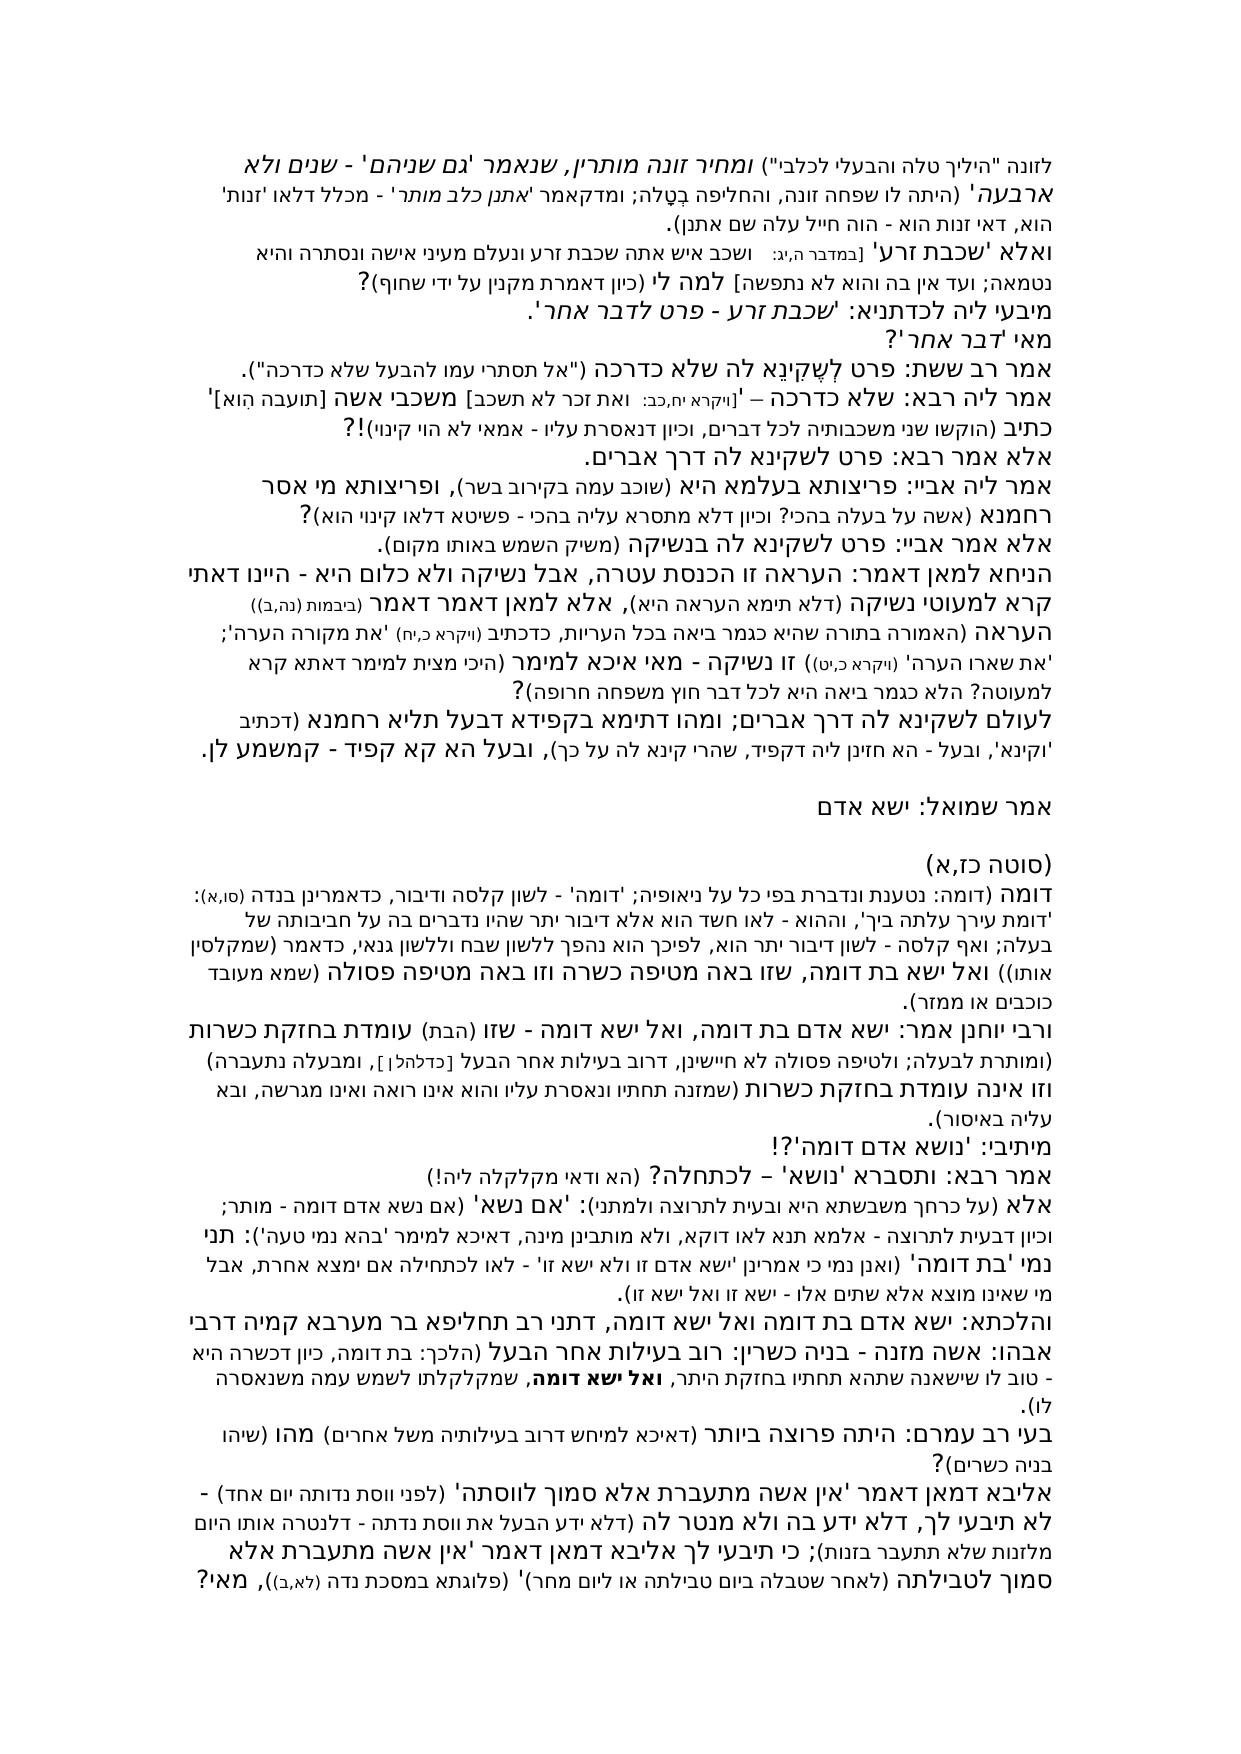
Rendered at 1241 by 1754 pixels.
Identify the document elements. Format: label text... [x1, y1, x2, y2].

text (סוטה כז,א) [187, 850, 1053, 879]
text אלא (על כרחך משבשתא היא ובעית לתרוצה ולמתני): 'אם נשא' (אם נשא אדם דומה - מותר; וכיון דבעית לתרוצה - אלמא תנא לאו דוקא, ולא מותבינן מינה, דאיכא למימר 'בהא נמי טעה'): תני נמי 'בת דומה' (ואנן נמי כי אמרינן 'ישא אדם זו ולא ישא זו' - לאו לכתחילה אם ימצא אחרת, אבל מי שאינו מוצא אלא שתים אלו - ישא זו ואל ישא זו). [187, 1191, 1053, 1308]
text הניחא למאן דאמר: העראה זו הכנסת עטרה, אבל נשיקה ולא כלום היא - היינו דאתי קרא למעוטי נשיקה (דלא תימא העראה היא), אלא למאן דאמר דאמר (ביבמות (נה,ב)) העראה (האמורה בתורה שהיא כגמר ביאה בכל העריות, כדכתיב (ויקרא כ,יח) 'את מקורה הערה'; 'את שארו הערה' (ויקרא כ,יט)) זו נשיקה - מאי איכא למימר (היכי מצית למימר דאתא קרא למעוטה? הלא כגמר ביאה היא לכל דבר חוץ משפחה חרופה)? [187, 559, 1053, 705]
text דומה (דומה: נטענת ונדברת בפי כל על ניאופיה; 'דומה' - לשון קלסה ודיבור, כדאמרינן בנדה (סו,א): 'דומת עירך עלתה ביך', וההוא - לאו חשד הוא אלא דיבור יתר שהיו נדברים בה על חביבותה של בעלה; ואף קלסה - לשון דיבור יתר הוא, לפיכך הוא נהפך ללשון שבח וללשון גנאי, כדאמר (שמקלסין אותו)) ואל ישא בת דומה, שזו באה מטיפה כשרה וזו באה מטיפה פסולה (שמא מעובד כוכבים או ממזר). [187, 879, 1053, 1016]
text לעולם לשקינא לה דרך אברים; ומהו דתימא בקפידא דבעל תליא רחמנא (דכתיב 'וקינא', ובעל - הא חזינן ליה דקפיד, שהרי קינא לה על כך), ובעל הא קא קפיד - קמשמע לן. [187, 705, 1053, 763]
text אמר ליה אביי: פריצותא בעלמא היא (שוכב עמה בקירוב בשר), ופריצותא מי אסר רחמנא (אשה על בעלה בהכי? וכיון דלא מתסרא עליה בהכי - פשיטא דלאו קינוי הוא)? [187, 471, 1053, 530]
text אמר רבא: ותסברא 'נושא' – לכתחלה? (הא ודאי מקלקלה ליה!) [187, 1162, 1053, 1191]
text אמר שמואל: ישא אדם [187, 792, 1053, 821]
text אלא אמר רבא: פרט לשקינא לה דרך אברים. [187, 442, 1053, 471]
text ואלא 'שכבת זרע' [במדבר ה,יג: ושכב איש אתה שכבת זרע ונעלם מעיני אישה ונסתרה והיא נטמאה; ועד אין בה והוא לא נתפשה] למה לי (כיון דאמרת מקנין על ידי שחוף)? [187, 238, 1053, 296]
text והלכתא: ישא אדם בת דומה ואל ישא דומה, דתני רב תחליפא בר מערבא קמיה דרבי אבהו: אשה מזנה - בניה כשרין: רוב בעילות אחר הבעל (הלכך: בת דומה, כיון דכשרה היא - טוב לו שישאנה שתהא תחתיו בחזקת היתר, ואל ישא דומה, שמקלקלתו לשמש עמה משנאסרה לו). [187, 1308, 1053, 1419]
text אמר רב ששת: פרט לְשֶקִינֵא לה שלא כדרכה ("אל תסתרי עמו להבעל שלא כדרכה"). [187, 354, 1053, 383]
text מיתיבי: 'נושא אדם דומה'?! [187, 1132, 1053, 1162]
text בעי רב עמרם: היתה פרוצה ביותר (דאיכא למיחש דרוב בעילותיה משל אחרים) מהו (שיהו בניה כשרים)? [187, 1419, 1053, 1478]
text אליבא דמאן דאמר 'אין אשה מתעברת אלא סמוך לווסתה' (לפני ווסת נדותה יום אחד) - לא תיבעי לך, דלא ידע בה ולא מנטר לה (דלא ידע הבעל את ווסת נדתה - דלנטרה אותו היום מלזנות שלא תתעבר בזנות); כי תיבעי לך אליבא דמאן דאמר 'אין אשה מתעברת אלא סמוך לטבילתה (לאחר שטבלה ביום טבילתה או ליום מחר)' (פלוגתא במסכת נדה (לא,ב)), מאי? [187, 1478, 1053, 1595]
text ורבי יוחנן אמר: ישא אדם בת דומה, ואל ישא דומה - שזו (הבת) עומדת בחזקת כשרות (ומותרת לבעלה; ולטיפה פסולה לא חיישינן, דרוב בעילות אחר הבעל [כדלהלן], ומבעלה נתעברה) וזו אינה עומדת בחזקת כשרות (שמזנה תחתיו ונאסרת עליו והוא אינו רואה ואינו מגרשה, ובא עליה באיסור). [187, 1016, 1053, 1132]
text לזונה "היליך טלה והבעלי לכלבי") ומחיר זונה מותרין, שנאמר 'גם שניהם' - שנים ולא ארבעה' (היתה לו שפחה זונה, והחליפה בְטָלה; ומדקאמר 'אתנן כלב מותר' - מכלל דלאו 'זנות' הוא, דאי זנות הוא - הוה חייל עלה שם אתנן). [187, 150, 1053, 238]
text מיבעי ליה לכדתניא: 'שכבת זרע - פרט לדבר אחר'. [187, 296, 1053, 325]
text אמר ליה רבא: שלא כדרכה – '[ויקרא יח,כב: ואת זכר לא תשכב] משכבי אשה [תועבה הִוא]' כתיב (הוקשו שני משכבותיה לכל דברים, וכיון דנאסרת עליו - אמאי לא הוי קינוי)!? [187, 383, 1053, 442]
text אלא אמר אביי: פרט לשקינא לה בנשיקה (משיק השמש באותו מקום). [187, 530, 1053, 559]
text מאי 'דבר אחר'? [187, 325, 1053, 354]
